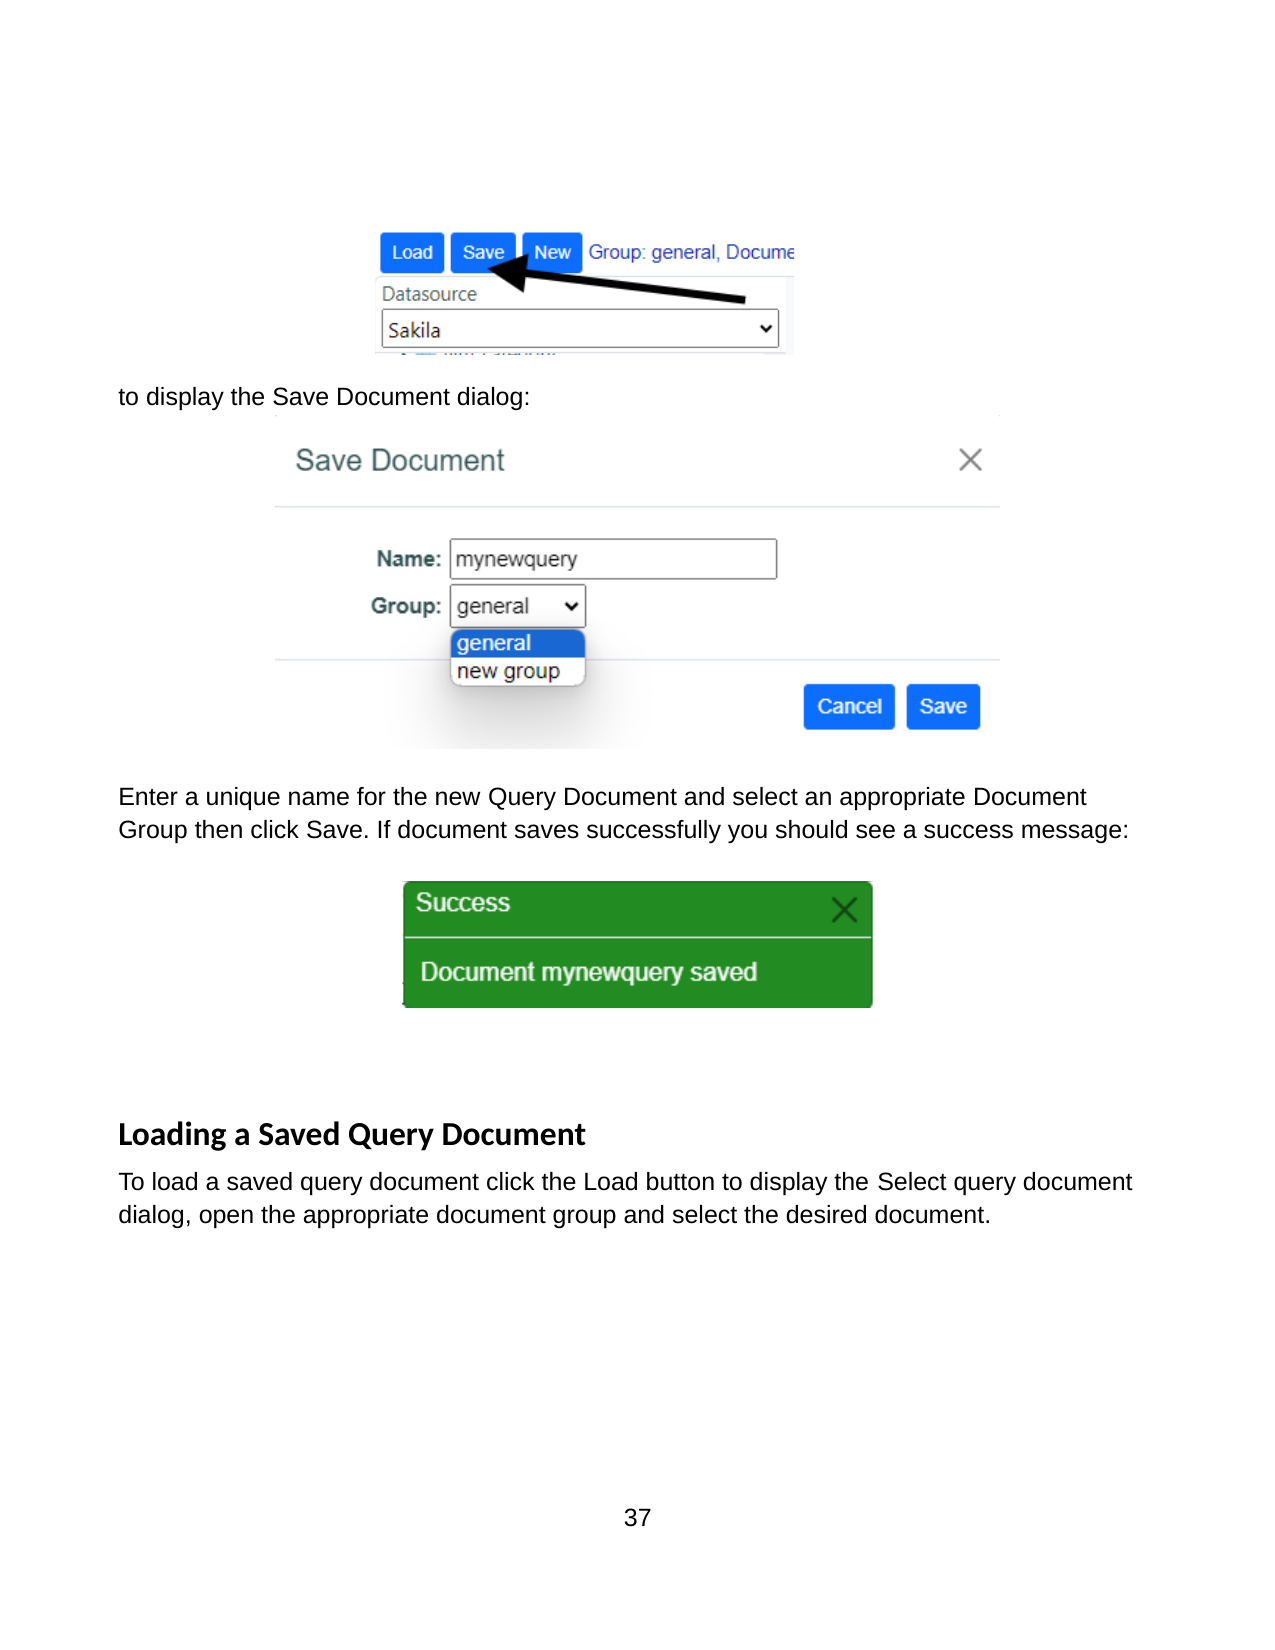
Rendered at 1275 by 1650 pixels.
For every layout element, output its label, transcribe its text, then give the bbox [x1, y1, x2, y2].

picture [402, 881, 873, 1008]
text To load a saved query document click the Load button to display the Select query document dialog, open the appropriate document group and select the desired document. [118, 1167, 1157, 1228]
picture [375, 213, 795, 355]
subtitle Loading a Saved Query Document [118, 1113, 1157, 1154]
picture [275, 415, 1001, 749]
text to display the Save Document dialog: [118, 382, 1157, 411]
text Enter a unique name for the new Query Document and select an appropriate Document Group then click Save. If document saves successfully you should see a success message: [118, 782, 1157, 844]
